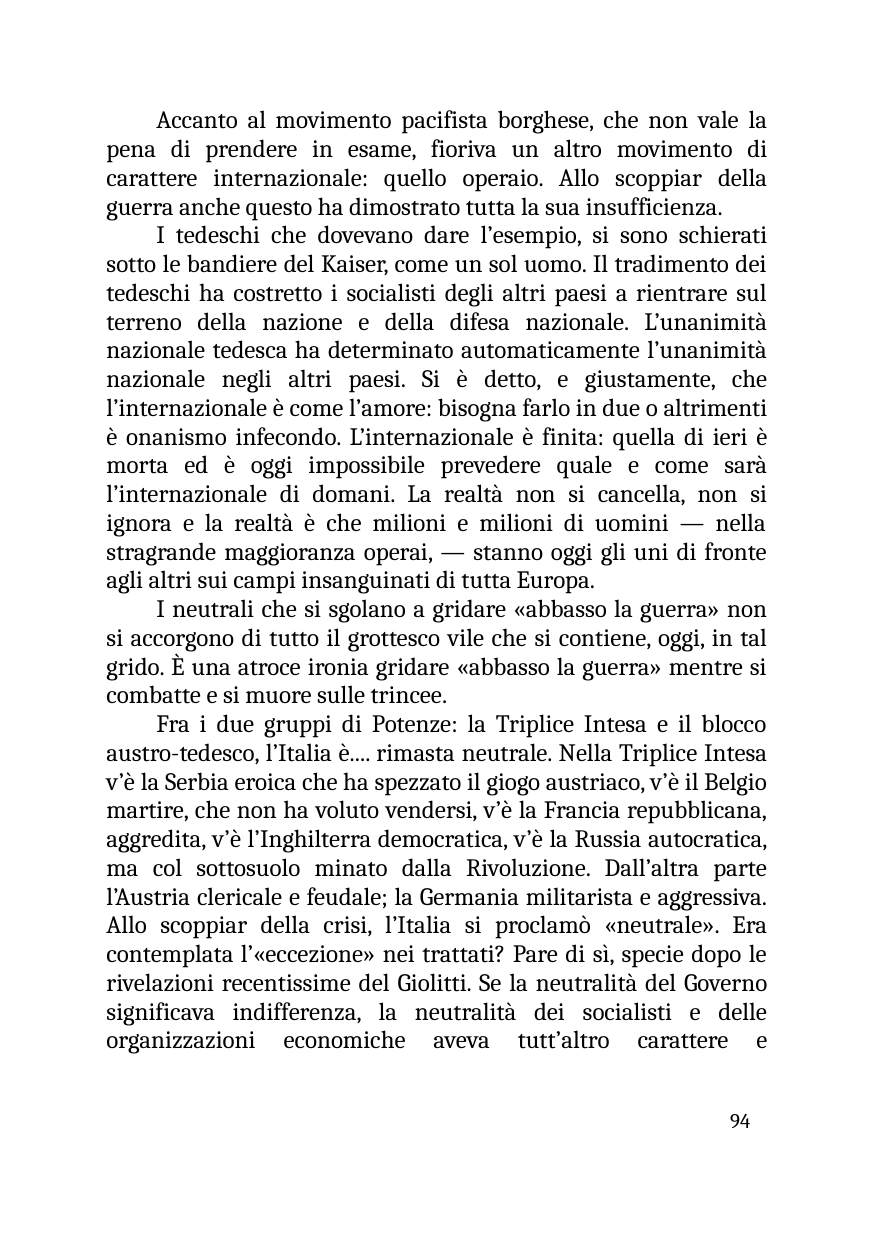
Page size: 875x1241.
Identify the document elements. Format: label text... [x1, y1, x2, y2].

text Accanto al movimento pacifista borghese, che non vale la pena di prendere in esame, fioriva un altro movimento di carattere internazionale: quello operaio. Allo scoppiar della guerra anche questo ha dimostrato tutta la sua insufficienza. [106, 106, 768, 221]
text I tedeschi che dovevano dare l’esempio, si sono schierati sotto le bandiere del Kaiser, come un sol uomo. Il tradimento dei tedeschi ha costretto i socialisti degli altri paesi a rientrare sul terreno della nazione e della difesa nazionale. L’unanimità nazionale tedesca ha determinato automaticamente l’unanimità nazionale negli altri paesi. Si è detto, e giustamente, che l’internazionale è come l’amore: bisogna farlo in due o altrimenti è onanismo infecondo. L’internazionale è finita: quella di ieri è morta ed è oggi impossibile prevedere quale e come sarà l’internazionale di domani. La realtà non si cancella, non si ignora e la realtà è che milioni e milioni di uomini — nella stragrande maggioranza operai, — stanno oggi gli uni di fronte agli altri sui campi insanguinati di tutta Europa. [106, 221, 768, 595]
text I neutrali che si sgolano a gridare «abbasso la guerra» non si accorgono di tutto il grottesco vile che si contiene, oggi, in tal grido. È una atroce ironia gridare «abbasso la guerra» mentre si combatte e si muore sulle trincee. [106, 595, 768, 710]
text Fra i due gruppi di Potenze: la Triplice Intesa e il blocco austro-tedesco, l’Italia è.... rimasta neutrale. Nella Triplice Intesa v’è la Serbia eroica che ha spezzato il giogo austriaco, v’è il Belgio martire, che non ha voluto vendersi, v’è la Francia repubblicana, aggredita, v’è l’Inghilterra democratica, v’è la Russia autocratica, ma col sottosuolo minato dalla Rivoluzione. Dall’altra parte l’Austria clericale e feudale; la Germania militarista e aggressiva. Allo scoppiar della crisi, l’Italia si proclamò «neutrale». Era contemplata l’«eccezione» nei trattati? Pare di sì, specie dopo le rivelazioni recentissime del Giolitti. Se la neutralità del Governo significava indifferenza, la neutralità dei socialisti e delle organizzazioni economiche aveva tutt’altro carattere e [106, 710, 768, 1055]
